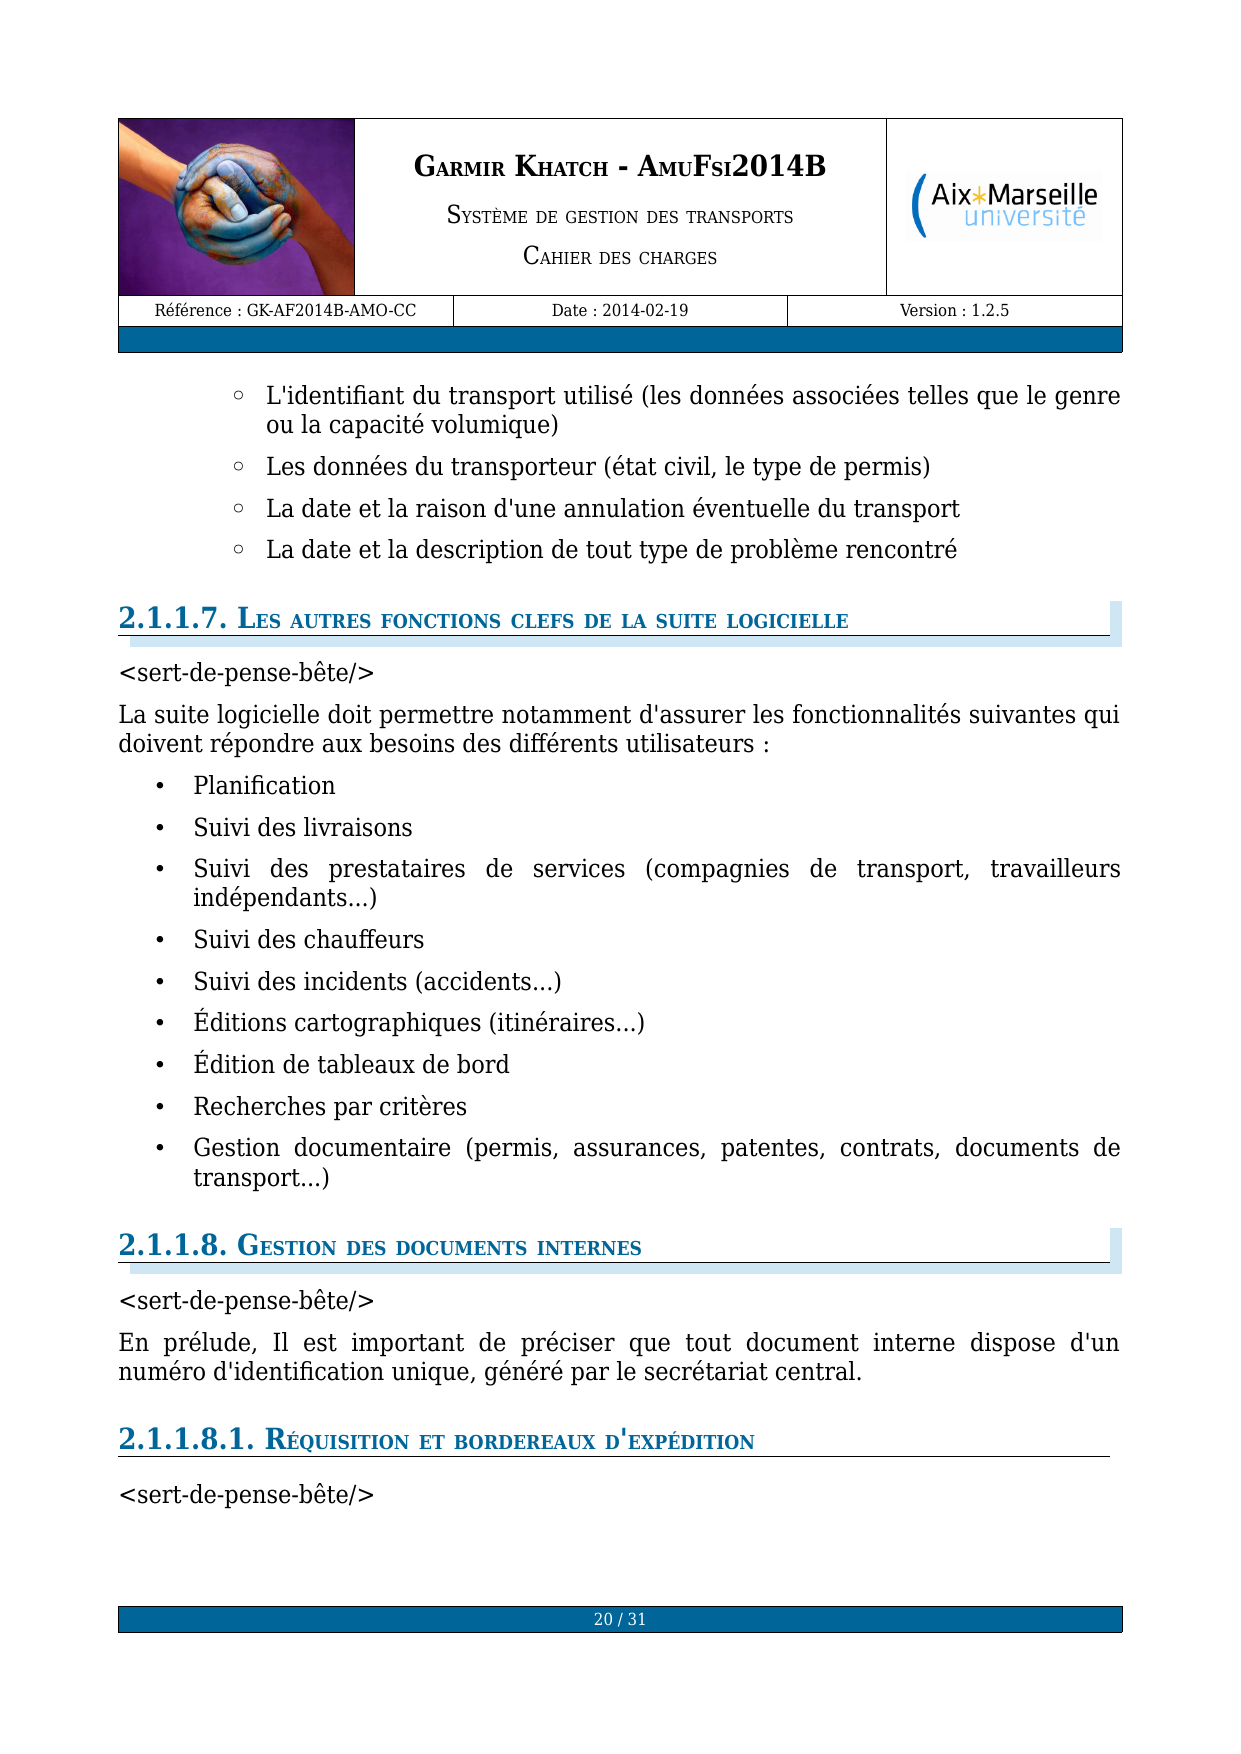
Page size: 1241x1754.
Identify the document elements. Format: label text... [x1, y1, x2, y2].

list Planification [156, 771, 1122, 800]
list Recherches par critères [156, 1092, 1122, 1121]
picture [887, 126, 1122, 288]
list Les données du transporteur (état civil, le type de permis) [228, 452, 1122, 481]
text <sert-de-pense-bête/> [118, 659, 1122, 688]
text <sert-de-pense-bête/> [118, 1480, 1122, 1509]
list Suivi des livraisons [156, 813, 1122, 842]
list Éditions cartographiques (itinéraires...) [156, 1009, 1122, 1038]
list La date et la description de tout type de problème rencontré [228, 535, 1122, 564]
text La suite logicielle doit permettre notamment d'assurer les fonctionnalités suivantes qui doivent répondre aux besoins des différents utilisateurs : [118, 700, 1122, 759]
list L'identifiant du transport utilisé (les données associées telles que le genre ou la capacité volumique) [228, 381, 1122, 439]
subtitle Réquisition et bordereaux d'expédition [118, 1422, 1110, 1456]
list Suivi des prestataires de services (compagnies de transport, travailleurs indépendants...) [156, 854, 1122, 913]
subtitle Gestion des documents internes [118, 1228, 1110, 1262]
text <sert-de-pense-bête/> [118, 1286, 1122, 1315]
list Gestion documentaire (permis, assurances, patentes, contrats, documents de transport...) [156, 1134, 1122, 1192]
text En prélude, Il est important de préciser que tout document interne dispose d'un numéro d'identification unique, généré par le secrétariat central. [118, 1328, 1122, 1386]
list La date et la raison d'une annulation éventuelle du transport [228, 494, 1122, 523]
list Édition de tableaux de bord [156, 1050, 1122, 1079]
picture [119, 119, 354, 295]
subtitle Les autres fonctions clefs de la suite logicielle [118, 601, 1110, 635]
list Suivi des incidents (accidents...) [156, 967, 1122, 996]
list Suivi des chauffeurs [156, 925, 1122, 954]
